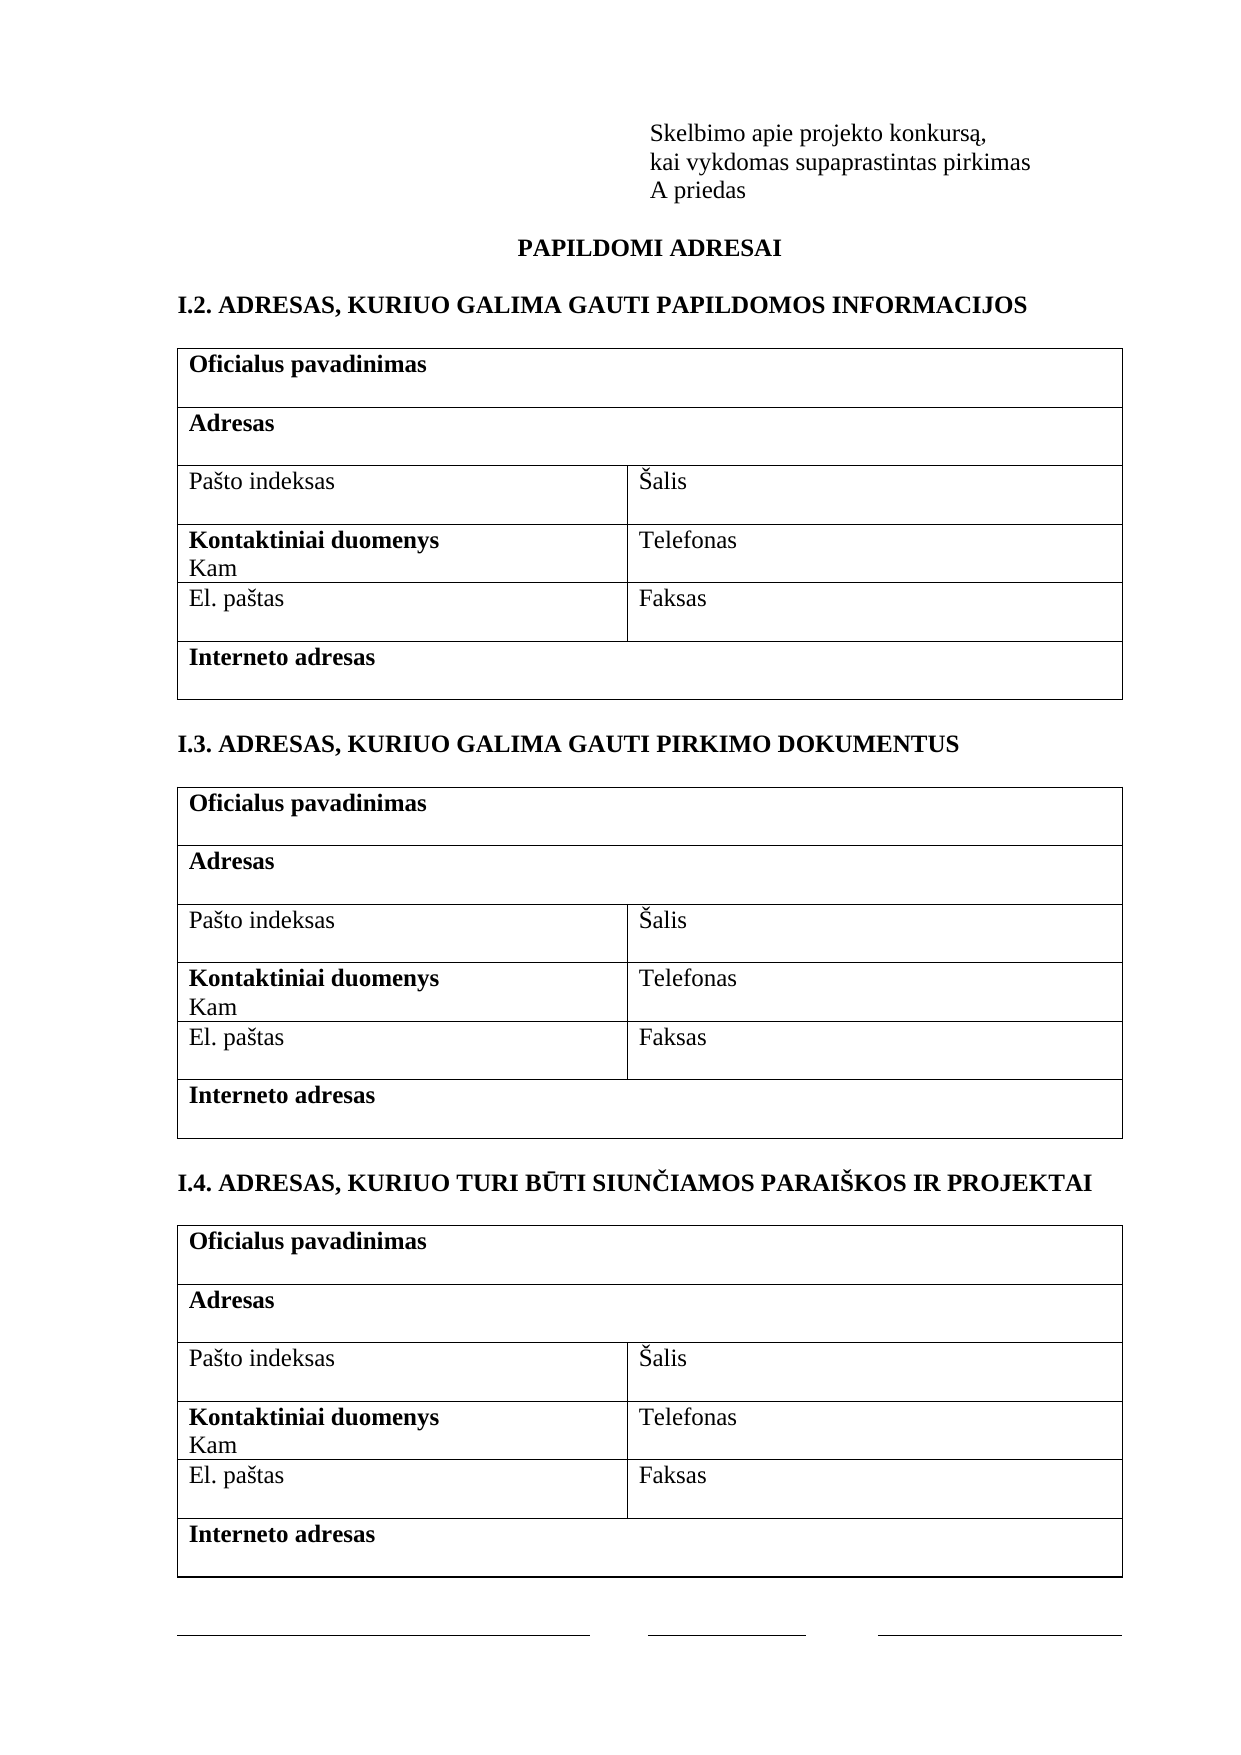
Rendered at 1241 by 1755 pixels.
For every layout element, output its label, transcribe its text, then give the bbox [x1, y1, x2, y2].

text A priedas [649, 176, 1122, 204]
text I.4. ADRESAS, KURIUO TURI BŪTI SIUNČIAMOS PARAIŠKOS IR PROJEKTAI [177, 1168, 1122, 1196]
table_header Oficialus pavadinimas [178, 788, 1122, 845]
table_cell Interneto adresas [178, 1519, 1122, 1576]
table_header [648, 1606, 806, 1635]
table_cell Kontaktiniai duomenys Kam [178, 1402, 627, 1459]
table_cell Pašto indeksas [178, 466, 627, 524]
table_header [878, 1606, 1122, 1635]
table_cell Šalis [628, 466, 1122, 524]
table_cell El. paštas [178, 1460, 627, 1518]
table_cell Kontaktiniai duomenys Kam [178, 963, 627, 1021]
table_cell Interneto adresas [178, 642, 1122, 699]
table_header [177, 1606, 590, 1635]
table_cell Faksas [628, 1460, 1122, 1518]
table_cell El. paštas [178, 583, 627, 641]
table_cell Pašto indeksas [178, 905, 627, 962]
table_cell Adresas [178, 1285, 1122, 1342]
table_cell Šalis [628, 905, 1122, 962]
table_cell Pašto indeksas [178, 1343, 627, 1401]
text Skelbimo apie projekto konkursą, [649, 118, 1122, 147]
text PAPILDOMI ADRESAI [177, 233, 1122, 262]
table_cell Telefonas [628, 963, 1122, 1021]
table_cell Faksas [628, 1022, 1122, 1079]
text I.2. ADRESAS, KURIUO GALIMA GAUTI PAPILDOMOS INFORMACIJOS [177, 291, 1122, 319]
table_cell Šalis [628, 1343, 1122, 1401]
table_cell Telefonas [628, 1402, 1122, 1459]
text I.3. ADRESAS, KURIUO GALIMA GAUTI PIRKIMO DOKUMENTUS [177, 729, 1122, 758]
text kai vykdomas supaprastintas pirkimas [649, 147, 1122, 176]
table_header Oficialus pavadinimas [178, 349, 1122, 407]
table_cell Telefonas [628, 525, 1122, 582]
table_cell Adresas [178, 846, 1122, 904]
table_header [590, 1606, 648, 1635]
table_header [806, 1606, 878, 1635]
table_cell Kontaktiniai duomenys Kam [178, 525, 627, 582]
table_header Oficialus pavadinimas [178, 1226, 1122, 1284]
table_cell El. paštas [178, 1022, 627, 1079]
table_cell Interneto adresas [178, 1080, 1122, 1138]
table_cell Faksas [628, 583, 1122, 641]
table_cell Adresas [178, 408, 1122, 465]
